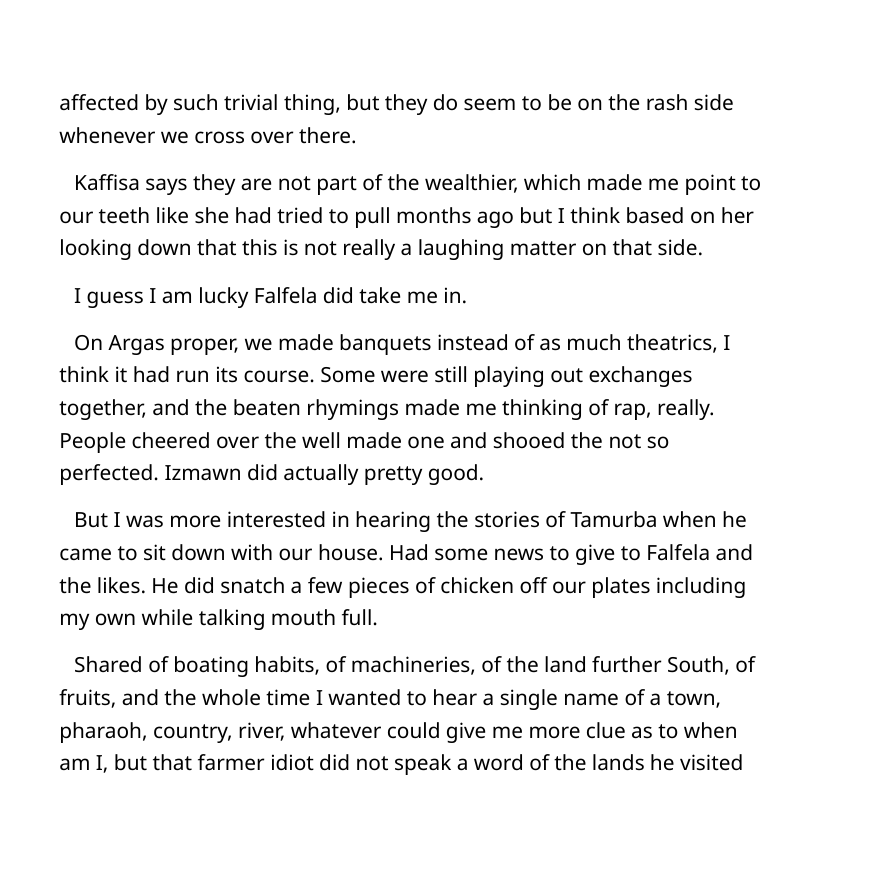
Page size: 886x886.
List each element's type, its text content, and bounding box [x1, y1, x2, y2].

text Kaffisa says they are not part of the wealthier, which made me point to our teeth like she had tried to pull months ago but I think based on her looking down that this is not really a laughing matter on that side. [59, 168, 768, 262]
text Shared of boating habits, of machineries, of the land further South, of fruits, and the whole time I wanted to hear a single name of a town, pharaoh, country, river, whatever could give me more clue as to when am I, but that farmer idiot did not speak a word of the lands he visited [59, 651, 768, 777]
text But I was more interested in hearing the stories of Tamurba when he came to sit down with our house. Had some news to give to Falfela and the likes. He did snatch a few pieces of chicken off our plates including my own while talking mouth full. [59, 506, 768, 632]
text I guess I am lucky Falfela did take me in. [59, 281, 768, 309]
text affected by such trivial thing, but they do seem to be on the rash side whenever we cross over there. [59, 88, 768, 149]
text On Argas proper, we made banquets instead of as much theatrics, I think it had run its course. Some were still playing out exchanges together, and the beaten rhymings made me thinking of rap, really. People cheered over the well made one and shooed the not so perfected. Izmawn did actually pretty good. [59, 328, 768, 487]
